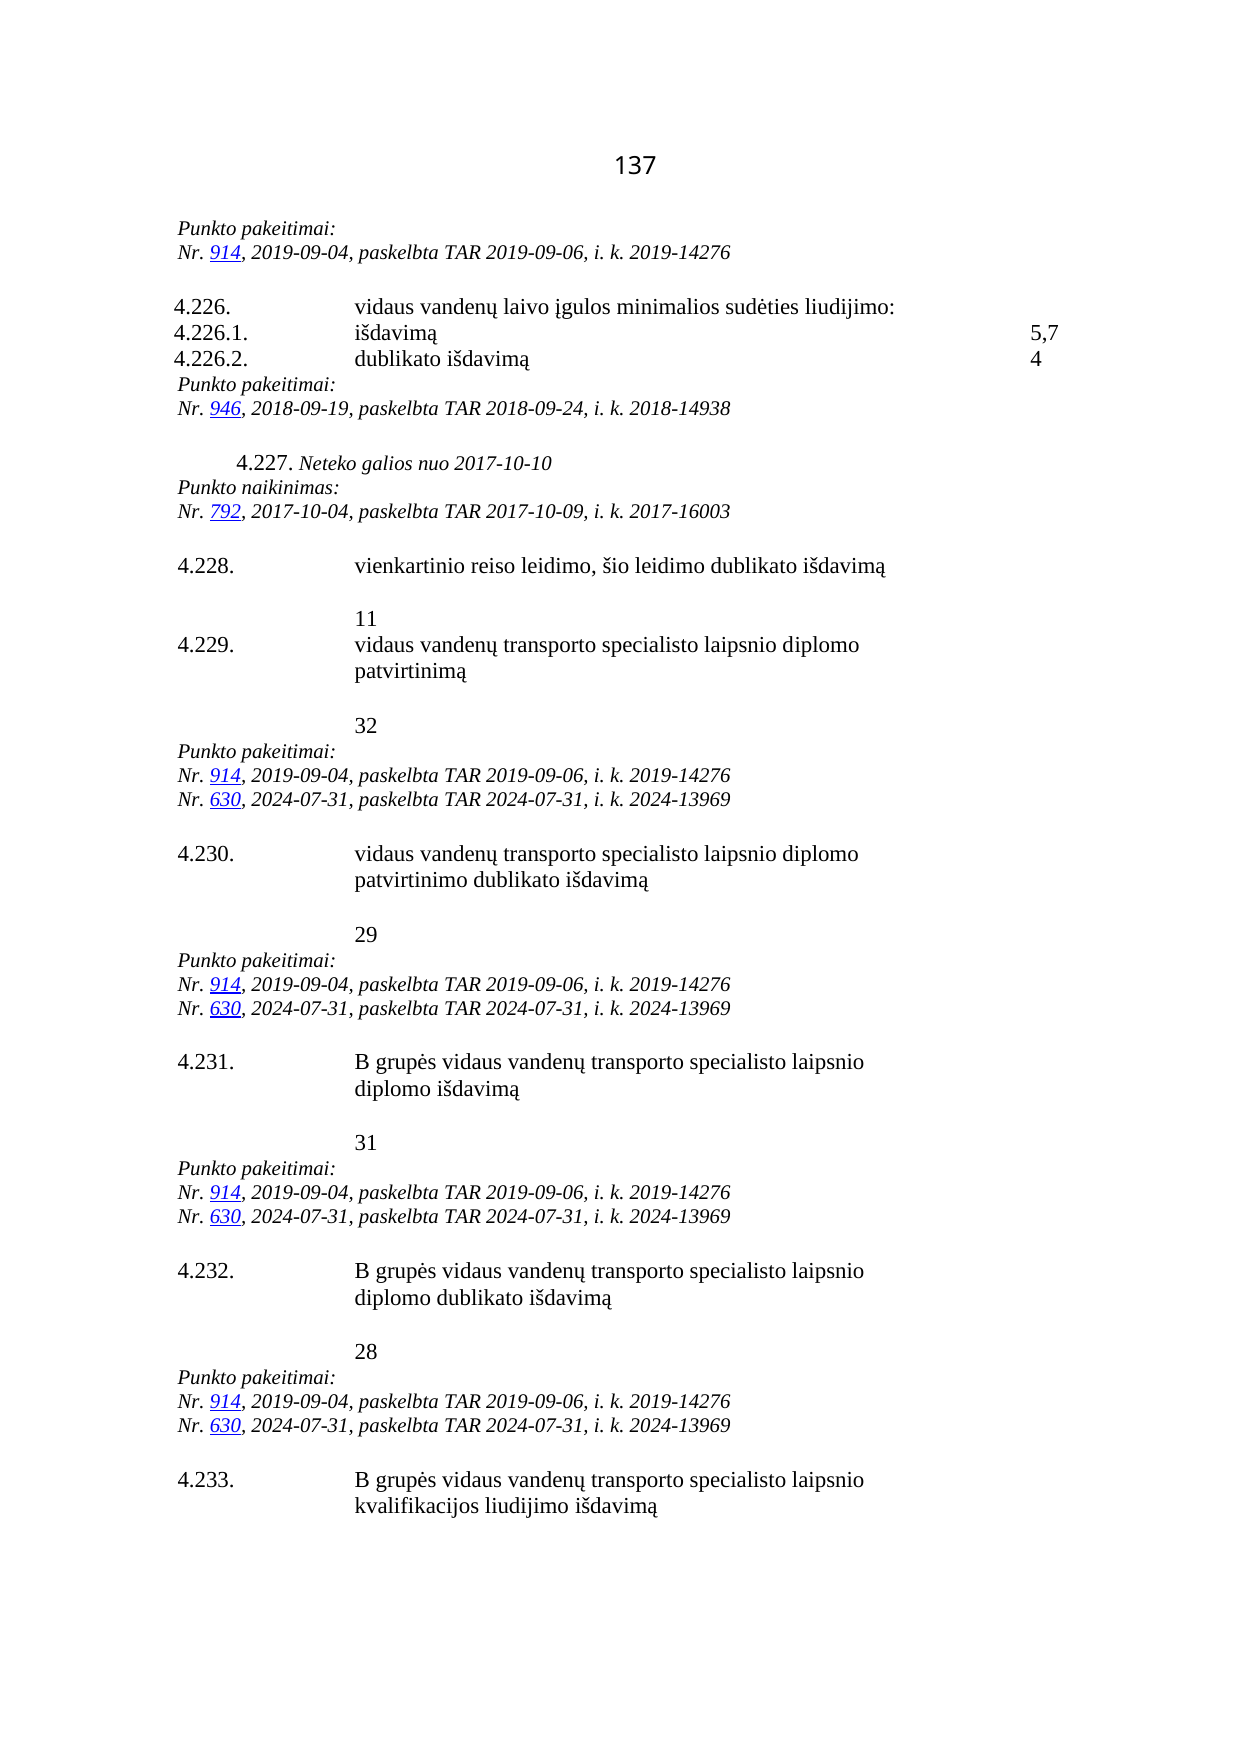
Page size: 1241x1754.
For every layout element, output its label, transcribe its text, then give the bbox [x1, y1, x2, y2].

text 4.233. B grupės vidaus vandenų transporto specialisto laipsnio kvalifikacijos liudijimo išdavimą [177, 1466, 915, 1519]
text Nr. 914, 2019-09-04, paskelbta TAR 2019-09-06, i. k. 2019-14276 [177, 1180, 1092, 1204]
text 4.232. B grupės vidaus vandenų transporto specialisto laipsnio diplomo dublikato išdavimą 28 [177, 1257, 915, 1365]
text Nr. 914, 2019-09-04, paskelbta TAR 2019-09-06, i. k. 2019-14276 [177, 240, 1092, 264]
text 4.230. vidaus vandenų transporto specialisto laipsnio diplomo patvirtinimo dublikato išdavimą 29 [177, 840, 915, 947]
text Nr. 792, 2017-10-04, paskelbta TAR 2017-10-09, i. k. 2017-16003 [177, 499, 1092, 523]
text Nr. 914, 2019-09-04, paskelbta TAR 2019-09-06, i. k. 2019-14276 [177, 972, 1092, 996]
text 4.226.1. išdavimą 5,7 [174, 319, 1092, 345]
text 4.228. vienkartinio reiso leidimo, šio leidimo dublikato išdavimą 11 [177, 552, 945, 631]
text Punkto pakeitimai: [177, 947, 1092, 972]
text Punkto pakeitimai: [177, 739, 1092, 763]
text Nr. 630, 2024-07-31, paskelbta TAR 2024-07-31, i. k. 2024-13969 [177, 1413, 1092, 1437]
text Nr. 946, 2018-09-19, paskelbta TAR 2018-09-24, i. k. 2018-14938 [177, 396, 1092, 420]
text Punkto pakeitimai: [177, 372, 1092, 396]
text 4.231. B grupės vidaus vandenų transporto specialisto laipsnio diplomo išdavimą 31 [177, 1048, 915, 1156]
text Punkto pakeitimai: [177, 216, 1092, 240]
text Nr. 630, 2024-07-31, paskelbta TAR 2024-07-31, i. k. 2024-13969 [177, 787, 1092, 811]
text Punkto naikinimas: [177, 475, 1092, 499]
text Nr. 630, 2024-07-31, paskelbta TAR 2024-07-31, i. k. 2024-13969 [177, 1204, 1092, 1228]
text 4.226. vidaus vandenų laivo įgulos minimalios sudėties liudijimo: [174, 293, 1092, 319]
text 4.227. Neteko galios nuo 2017-10-10 [177, 449, 1092, 475]
text Punkto pakeitimai: [177, 1156, 1092, 1180]
text 4.226.2. dublikato išdavimą 4 [174, 345, 1092, 372]
text Nr. 914, 2019-09-04, paskelbta TAR 2019-09-06, i. k. 2019-14276 [177, 1389, 1092, 1413]
text Nr. 914, 2019-09-04, paskelbta TAR 2019-09-06, i. k. 2019-14276 [177, 763, 1092, 787]
text Punkto pakeitimai: [177, 1365, 1092, 1389]
text Nr. 630, 2024-07-31, paskelbta TAR 2024-07-31, i. k. 2024-13969 [177, 996, 1092, 1020]
text 4.229. vidaus vandenų transporto specialisto laipsnio diplomo patvirtinimą 32 [177, 631, 915, 739]
